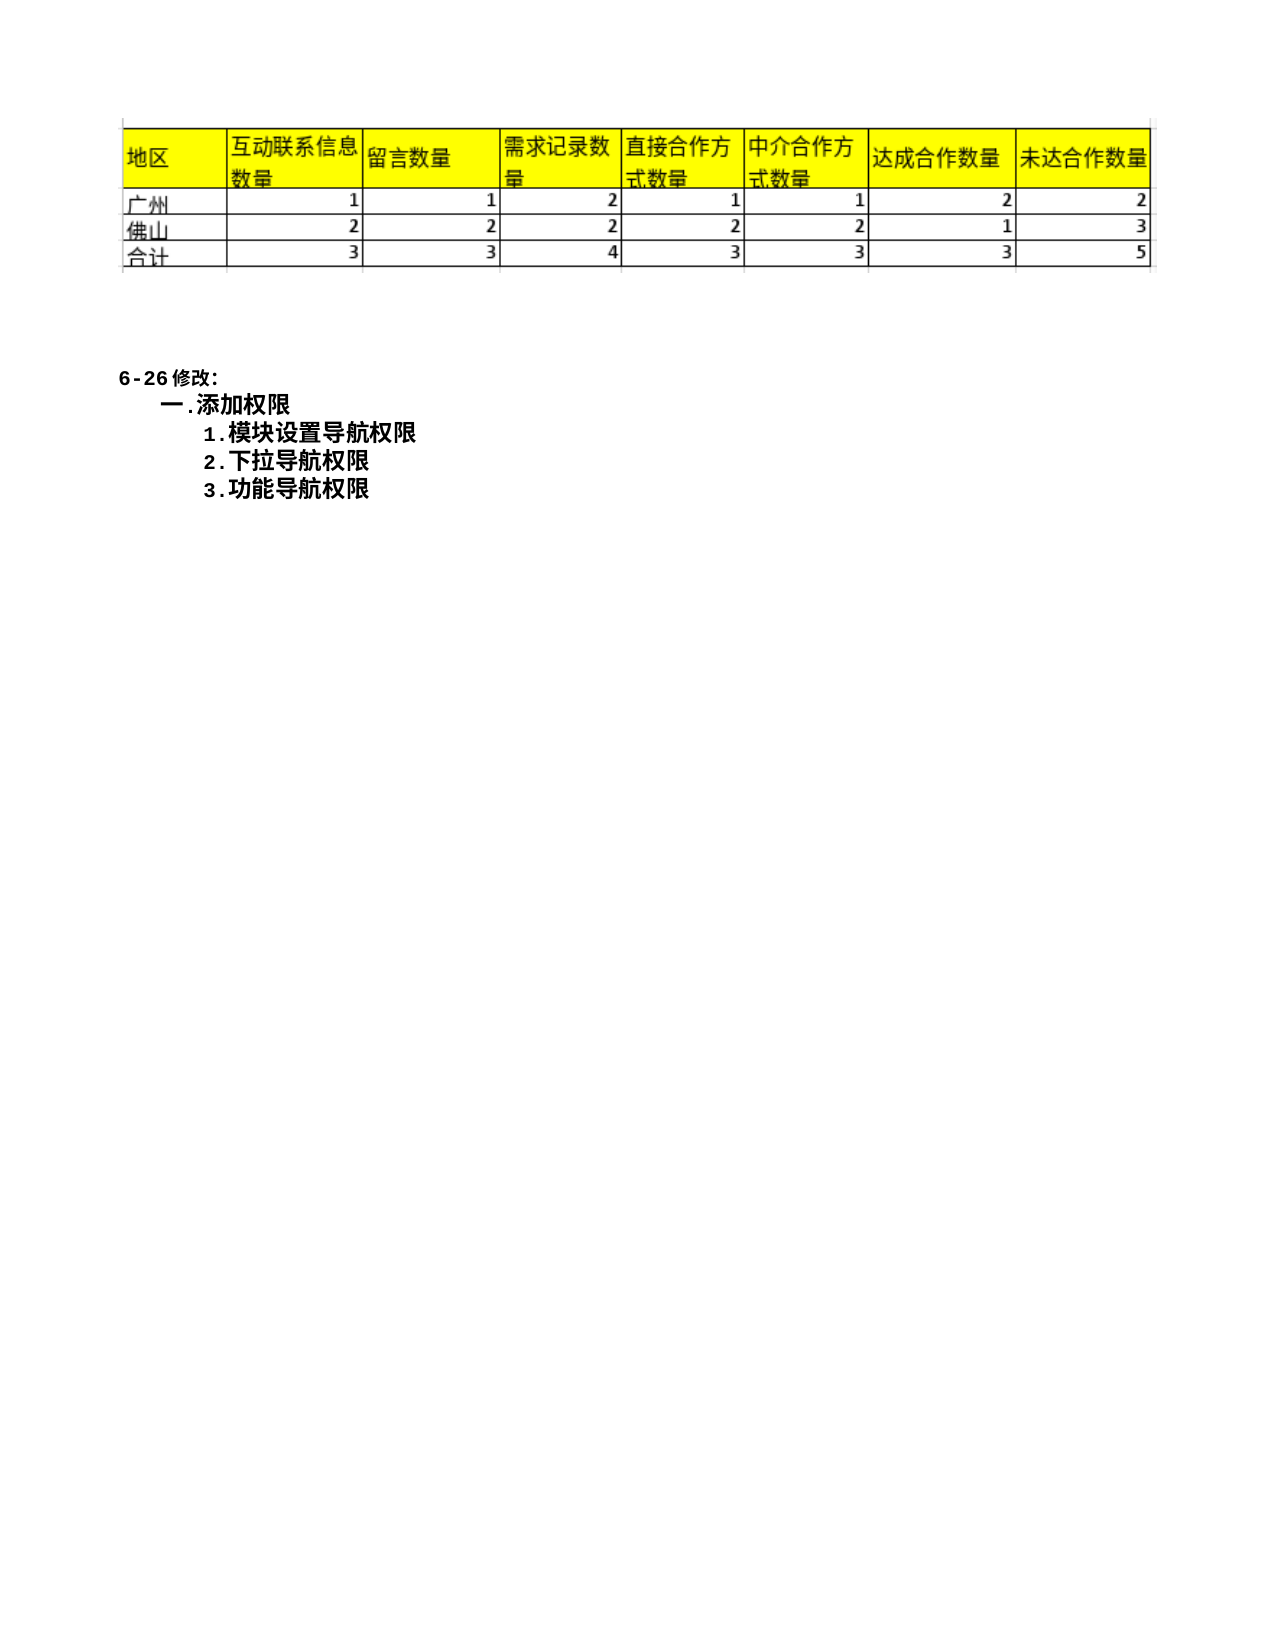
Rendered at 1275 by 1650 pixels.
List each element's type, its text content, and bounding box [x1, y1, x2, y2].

text 2.下拉导航权限 [118, 447, 1157, 476]
text 一.添加权限 [118, 391, 1157, 419]
picture [118, 118, 1157, 273]
text 3.功能导航权限 [118, 476, 1157, 504]
text 6-26修改： [118, 367, 1157, 391]
text 1.模块设置导航权限 [118, 419, 1157, 447]
